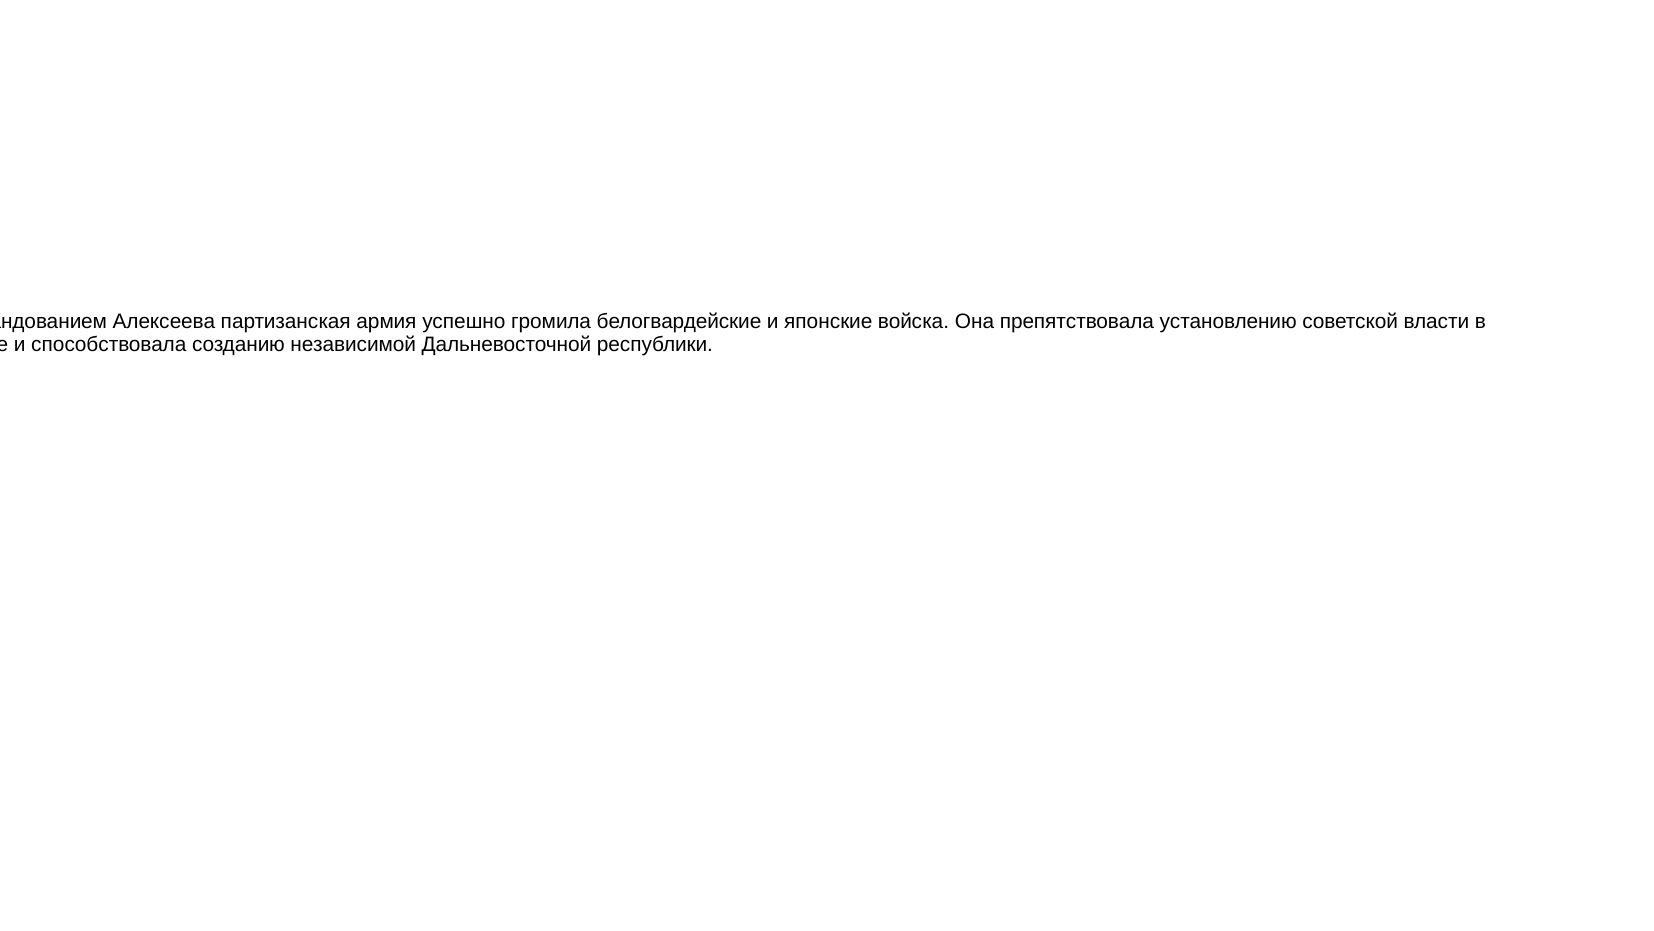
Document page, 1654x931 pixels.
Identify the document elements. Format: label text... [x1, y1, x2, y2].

text_box Под командованием Алексеева партизанская армия успешно громила белогвардейские и японские войска. Она препятствовала установлению советской власти в Приморье и способствовала созданию независимой Дальневосточной республики. [0, 302, 1501, 364]
